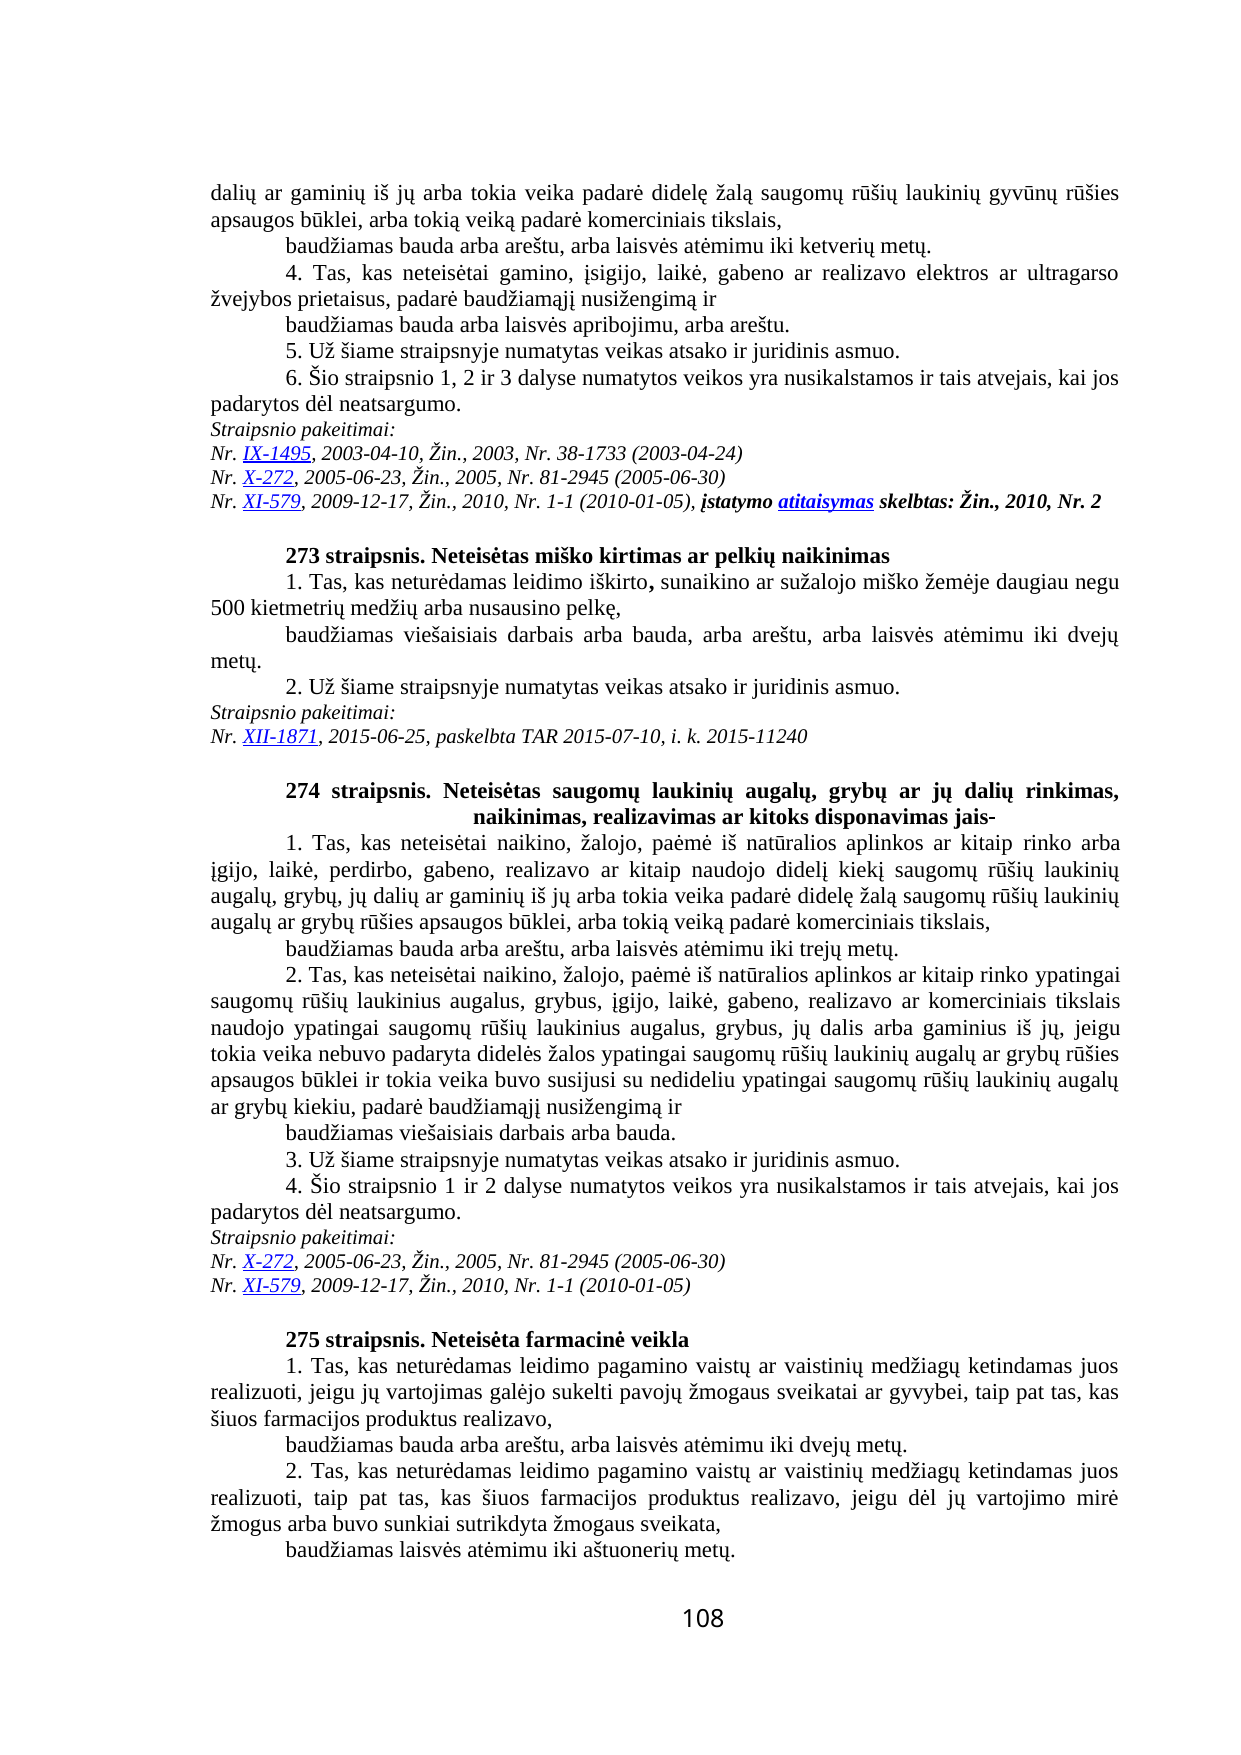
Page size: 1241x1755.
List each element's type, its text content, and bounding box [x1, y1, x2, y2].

text Nr. IX-1495, 2003-04-10, Žin., 2003, Nr. 38-1733 (2003-04-24) [210, 441, 1120, 465]
text 4. Tas, kas neteisėtai gamino, įsigijo, laikė, gabeno ar realizavo elektros ar ultragarso žvejybos prietaisus, padarė baudžiamąjį nusižengimą ir [210, 258, 1120, 311]
text Nr. XI-579, 2009-12-17, Žin., 2010, Nr. 1-1 (2010-01-05) [210, 1273, 1120, 1297]
text 4. Šio straipsnio 1 ir 2 dalyse numatytos veikos yra nusikalstamos ir tais atvejais, kai jos padarytos dėl neatsargumo. [210, 1172, 1120, 1225]
text baudžiamas laisvės atėmimu iki aštuonerių metų. [210, 1536, 1120, 1563]
text baudžiamas viešaisiais darbais arba bauda. [210, 1119, 1120, 1146]
text Straipsnio pakeitimai: [210, 700, 1120, 724]
text baudžiamas bauda arba areštu, arba laisvės atėmimu iki trejų metų. [210, 935, 1120, 961]
text 1. Tas, kas neturėdamas leidimo pagamino vaistų ar vaistinių medžiagų ketindamas juos realizuoti, jeigu jų vartojimas galėjo sukelti pavojų žmogaus sveikatai ar gyvybei, taip pat tas, kas šiuos farmacijos produktus realizavo, [210, 1352, 1120, 1431]
text 2. Tas, kas neturėdamas leidimo pagamino vaistų ar vaistinių medžiagų ketindamas juos realizuoti, taip pat tas, kas šiuos farmacijos produktus realizavo, jeigu dėl jų vartojimo mirė žmogus arba buvo sunkiai sutrikdyta žmogaus sveikata, [210, 1457, 1120, 1536]
text 1. Tas, kas neturėdamas leidimo iškirto, sunaikino ar sužalojo miško žemėje daugiau negu 500 kietmetrių medžių arba nusausino pelkę, [210, 568, 1120, 621]
text Nr. XI-579, 2009-12-17, Žin., 2010, Nr. 1-1 (2010-01-05), įstatymo atitaisymas skelbtas: Žin., 2010, Nr. 2 [210, 489, 1120, 513]
text baudžiamas bauda arba areštu, arba laisvės atėmimu iki dvejų metų. [210, 1431, 1120, 1457]
text 5. Už šiame straipsnyje numatytas veikas atsako ir juridinis asmuo. [210, 338, 1106, 364]
text 6. Šio straipsnio 1, 2 ir 3 dalyse numatytos veikos yra nusikalstamos ir tais atvejais, kai jos padarytos dėl neatsargumo. [210, 364, 1120, 417]
text 1. Tas, kas neteisėtai naikino, žalojo, paėmė iš natūralios aplinkos ar kitaip rinko arba įgijo, laikė, perdirbo, gabeno, realizavo ar kitaip naudojo didelį kiekį saugomų rūšių laukinių augalų, grybų, jų dalių ar gaminių iš jų arba tokia veika padarė didelę žalą saugomų rūšių laukinių augalų ar grybų rūšies apsaugos būklei, arba tokią veiką padarė komerciniais tikslais, [210, 829, 1120, 935]
text Straipsnio pakeitimai: [210, 1225, 1120, 1249]
text 273 straipsnis. Neteisėtas miško kirtimas ar pelkių naikinimas [210, 542, 1120, 568]
text 2. Už šiame straipsnyje numatytas veikas atsako ir juridinis asmuo. [210, 673, 1120, 700]
text baudžiamas bauda arba laisvės apribojimu, arba areštu. [210, 311, 1120, 338]
text 2. Tas, kas neteisėtai naikino, žalojo, paėmė iš natūralios aplinkos ar kitaip rinko ypatingai saugomų rūšių laukinius augalus, grybus, įgijo, laikė, gabeno, realizavo ar komerciniais tikslais naudojo ypatingai saugomų rūšių laukinius augalus, grybus, jų dalis arba gaminius iš jų, jeigu tokia veika nebuvo padaryta didelės žalos ypatingai saugomų rūšių laukinių augalų ar grybų rūšies apsaugos būklei ir tokia veika buvo susijusi su nedideliu ypatingai saugomų rūšių laukinių augalų ar grybų kiekiu, padarė baudžiamąjį nusižengimą ir [210, 961, 1120, 1119]
text baudžiamas bauda arba areštu, arba laisvės atėmimu iki ketverių metų. [210, 232, 1120, 258]
text Straipsnio pakeitimai: [210, 417, 1120, 441]
text baudžiamas viešaisiais darbais arba bauda, arba areštu, arba laisvės atėmimu iki dvejų metų. [210, 621, 1120, 673]
text Nr. X-272, 2005-06-23, Žin., 2005, Nr. 81-2945 (2005-06-30) [210, 1249, 1120, 1273]
text dalių ar gaminių iš jų arba tokia veika padarė didelę žalą saugomų rūšių laukinių gyvūnų rūšies apsaugos būklei, arba tokią veiką padarė komerciniais tikslais, [210, 179, 1120, 232]
text 274 straipsnis. Neteisėtas saugomų laukinių augalų, grybų ar jų dalių rinkimas, naikinimas, realizavimas ar kitoks disponavimas jais [285, 777, 1120, 829]
text Nr. XII-1871, 2015-06-25, paskelbta TAR 2015-07-10, i. k. 2015-11240 [210, 724, 1120, 748]
text 275 straipsnis. Neteisėta farmacinė veikla [210, 1326, 1120, 1352]
text 3. Už šiame straipsnyje numatytas veikas atsako ir juridinis asmuo. [210, 1146, 1120, 1172]
text Nr. X-272, 2005-06-23, Žin., 2005, Nr. 81-2945 (2005-06-30) [210, 465, 1120, 489]
